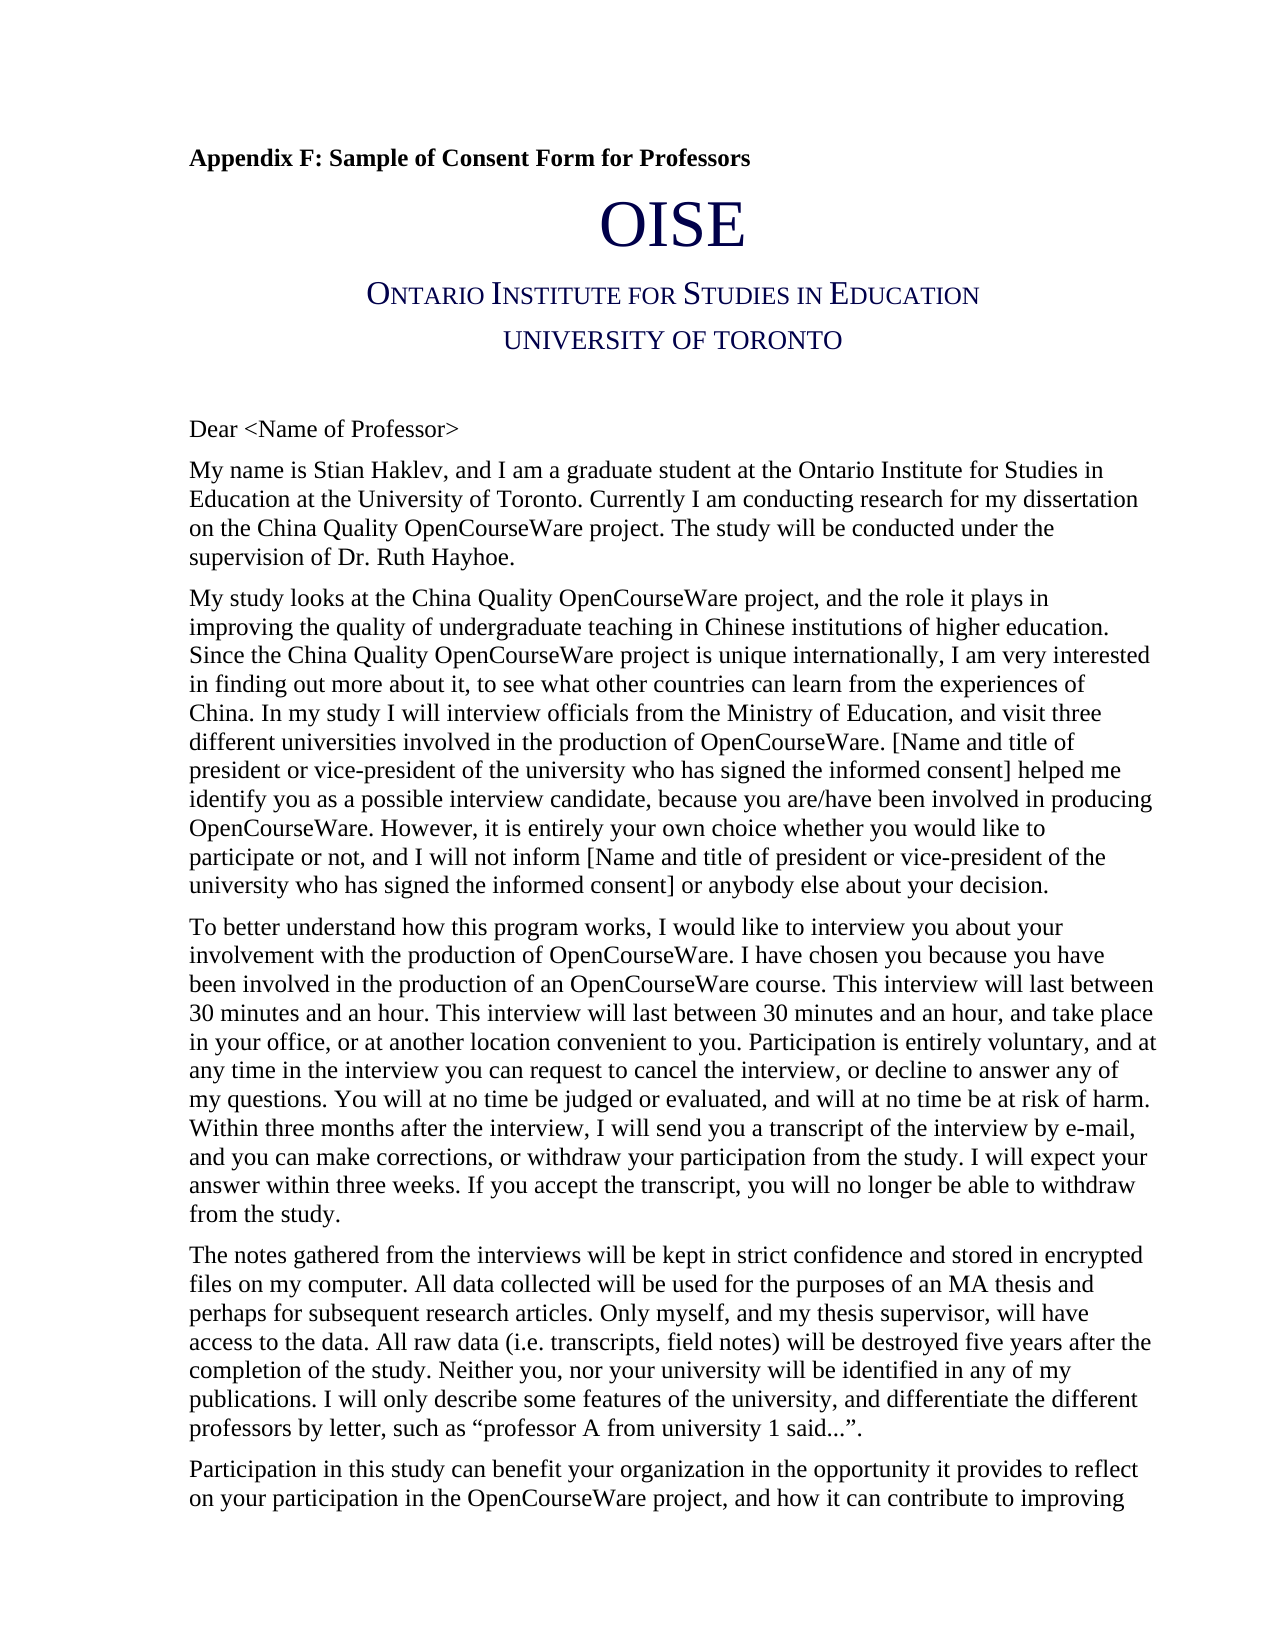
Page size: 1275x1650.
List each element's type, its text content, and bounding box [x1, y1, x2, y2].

subtitle Appendix F: Sample of Consent Form for Professors [189, 143, 1157, 172]
text My study looks at the China Quality OpenCourseWare project, and the role it plays in improving the quality of undergraduate teaching in Chinese institutions of higher education. Since the China Quality OpenCourseWare project is unique internationally, I am very interested in finding out more about it, to see what other countries can learn from the experiences of China. In my study I will interview officials from the Ministry of Education, and visit three different universities involved in the production of OpenCourseWare. [Name and title of president or vice-president of the university who has signed the informed consent] helped me identify you as a possible interview candidate, because you are/have been involved in producing OpenCourseWare. However, it is entirely your own choice whether you would like to participate or not, and I will not inform [Name and title of president or vice-president of the university who has signed the informed consent] or anybody else about your decision. [189, 583, 1157, 899]
text To better understand how this program works, I would like to interview you about your involvement with the production of OpenCourseWare. I have chosen you because you have been involved in the production of an OpenCourseWare course. This interview will last between 30 minutes and an hour. This interview will last between 30 minutes and an hour, and take place in your office, or at another location convenient to you. Participation is entirely voluntary, and at any time in the interview you can request to cancel the interview, or decline to answer any of my questions. You will at no time be judged or evaluated, and will at no time be at risk of harm. Within three months after the interview, I will send you a transcript of the interview by e-mail, and you can make corrections, or withdraw your participation from the study. I will expect your answer within three weeks. If you accept the transcript, you will no longer be able to withdraw from the study. [189, 912, 1157, 1228]
text UNIVERSITY OF TORONTO [189, 324, 1157, 356]
text ONTARIO INSTITUTE FOR STUDIES IN EDUCATION [189, 273, 1157, 312]
text Participation in this study can benefit your organization in the opportunity it provides to reflect on your participation in the OpenCourseWare project, and how it can contribute to improving [189, 1454, 1157, 1512]
text OISE [189, 184, 1157, 261]
text The notes gathered from the interviews will be kept in strict confidence and stored in encrypted files on my computer. All data collected will be used for the purposes of an MA thesis and perhaps for subsequent research articles. Only myself, and my thesis supervisor, will have access to the data. All raw data (i.e. transcripts, field notes) will be destroyed five years after the completion of the study. Neither you, nor your university will be identified in any of my publications. I will only describe some features of the university, and differentiate the different professors by letter, such as “professor A from university 1 said...”. [189, 1240, 1157, 1442]
text Dear <Name of Professor> [189, 414, 1157, 443]
text My name is Stian Haklev, and I am a graduate student at the Ontario Institute for Studies in Education at the University of Toronto. Currently I am conducting research for my dissertation on the China Quality OpenCourseWare project. The study will be conducted under the supervision of Dr. Ruth Hayhoe. [189, 455, 1157, 570]
